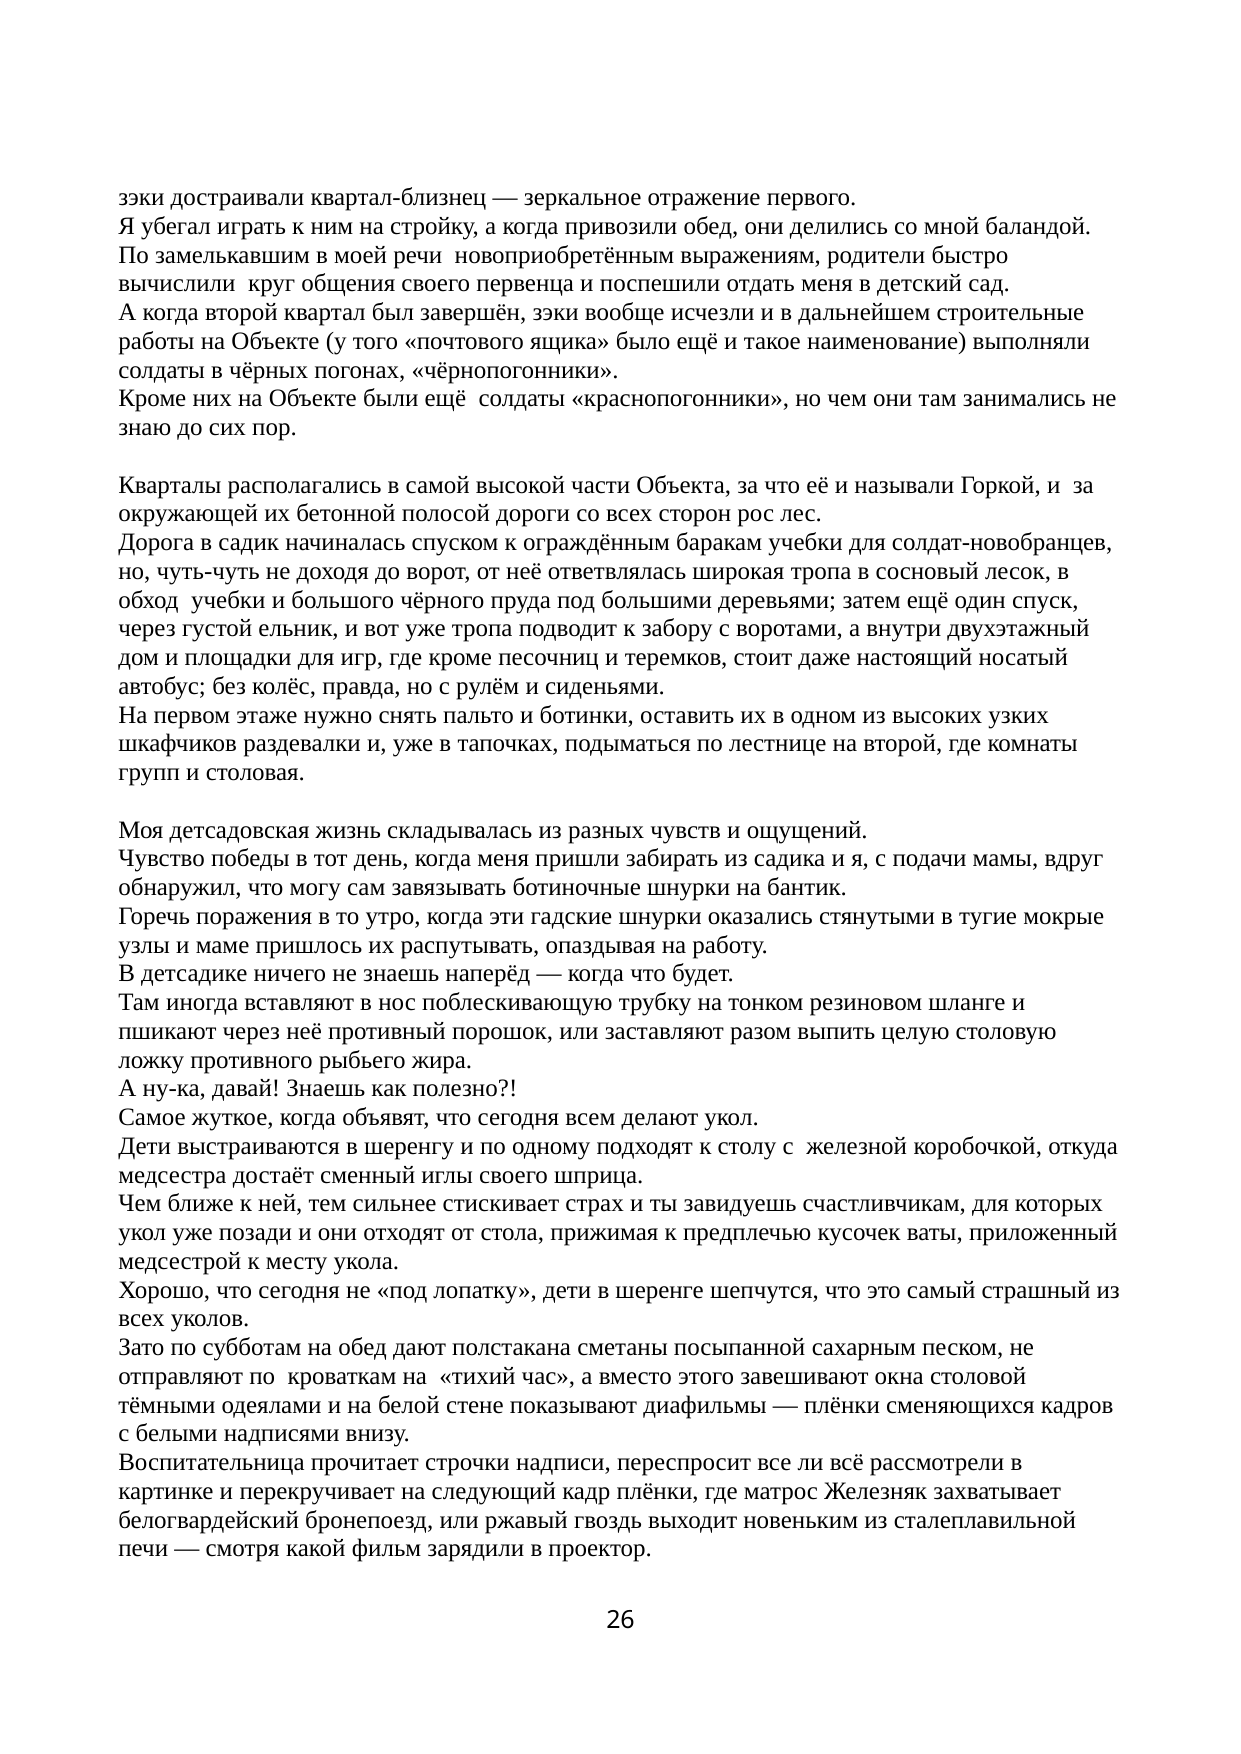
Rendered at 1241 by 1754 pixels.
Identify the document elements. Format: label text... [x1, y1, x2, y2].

text Горечь поражения в то утро, когда эти гадские шнурки оказались стянутыми в тугие мокрые узлы и маме пришлось их распутывать, опаздывая на работу. [118, 901, 1122, 958]
text Моя детсадовская жизнь складывалась из разных чувств и ощущений. [118, 815, 1122, 843]
text Я убегал играть к ним на стройку, а когда привозили обед, они делились со мной баландой. [118, 211, 1122, 240]
text А ну-ка, давай! Знаешь как полезно?! [118, 1073, 1122, 1102]
text Дорога в садик начиналась спуском к ограждённым баракам учебки для солдат-новобранцев, но, чуть-чуть не доходя до ворот, от неё ответвлялась широкая тропа в сосновый лесок, в обход учебки и большого чёрного пруда под большими деревьями; затем ещё один спуск, через густой ельник, и вот уже тропа подводит к забору с воротами, а внутри двухэтажный дом и площадки для игр, где кроме песочниц и теремков, стоит даже настоящий носатый автобус; без колёс, правда, но с рулём и сиденьями. [118, 527, 1122, 700]
text Воспитательница прочитает строчки надписи, переспросит все ли всё рассмотрели в картинке и перекручивает на следующий кадр плёнки, где матрос Железняк захватывает белогвардейский бронепоезд, или ржавый гвоздь выходит новеньким из сталеплавильной печи — смотря какой фильм зарядили в проектор. [118, 1447, 1122, 1562]
text Зато по субботам на обед дают полстакана сметаны посыпанной сахарным песком, не отправляют по кроваткам на «тихий час», а вместо этого завешивают окна столовой тёмными одеялами и на белой стене показывают диафильмы — плёнки сменяющихся кадров с белыми надписями внизу. [118, 1332, 1122, 1447]
text зэки достраивали квартал-близнец — зеркальное отражение первого. [118, 182, 1122, 211]
text Хорошо, что сегодня не «под лопатку», дети в шеренге шепчутся, что это самый страшный из всех уколов. [118, 1275, 1122, 1332]
text Там иногда вставляют в нос поблескивающую трубку на тонком резиновом шланге и пшикают через неё противный порошок, или заставляют разом выпить целую столовую ложку противного рыбьего жира. [118, 987, 1122, 1073]
text На первом этаже нужно снять пальто и ботинки, оставить их в одном из высоких узких шкафчиков раздевалки и, уже в тапочках, подыматься по лестнице на второй, где комнаты групп и столовая. [118, 700, 1122, 786]
text Самое жуткое, когда объявят, что сегодня всем делают укол. [118, 1102, 1122, 1131]
text По замелькавшим в моей речи новоприобретённым выражениям, родители быстро вычислили круг общения своего первенца и поспешили отдать меня в детский сад. [118, 240, 1122, 297]
text Чувство победы в тот день, когда меня пришли забирать из садика и я, с подачи мамы, вдруг обнаружил, что могу сам завязывать ботиночные шнурки на бантик. [118, 843, 1122, 901]
text В детсадике ничего не знаешь наперёд — когда что будет. [118, 958, 1122, 987]
text Дети выстраиваются в шеренгу и по одному подходят к столу с железной коробочкой, откуда медсестра достаёт сменный иглы своего шприца. [118, 1131, 1122, 1188]
text Кроме них на Объекте были ещё солдаты «краснопогонники», но чем они там занимались не знаю до сих пор. [118, 383, 1122, 441]
text Кварталы располагались в самой высокой части Объекта, за что её и называли Горкой, и за окружающей их бетонной полосой дороги со всех сторон рос лес. [118, 470, 1122, 527]
text А когда второй квартал был завершён, зэки вообще исчезли и в дальнейшем строительные работы на Объекте (у того «почтового ящика» было ещё и такое наименование) выполняли солдаты в чёрных погонах, «чёрнопогонники». [118, 297, 1122, 383]
text Чем ближе к ней, тем сильнее стискивает страх и ты завидуешь счастливчикам, для которых укол уже позади и они отходят от стола, прижимая к предплечью кусочек ваты, приложенный медсестрой к месту укола. [118, 1188, 1122, 1275]
